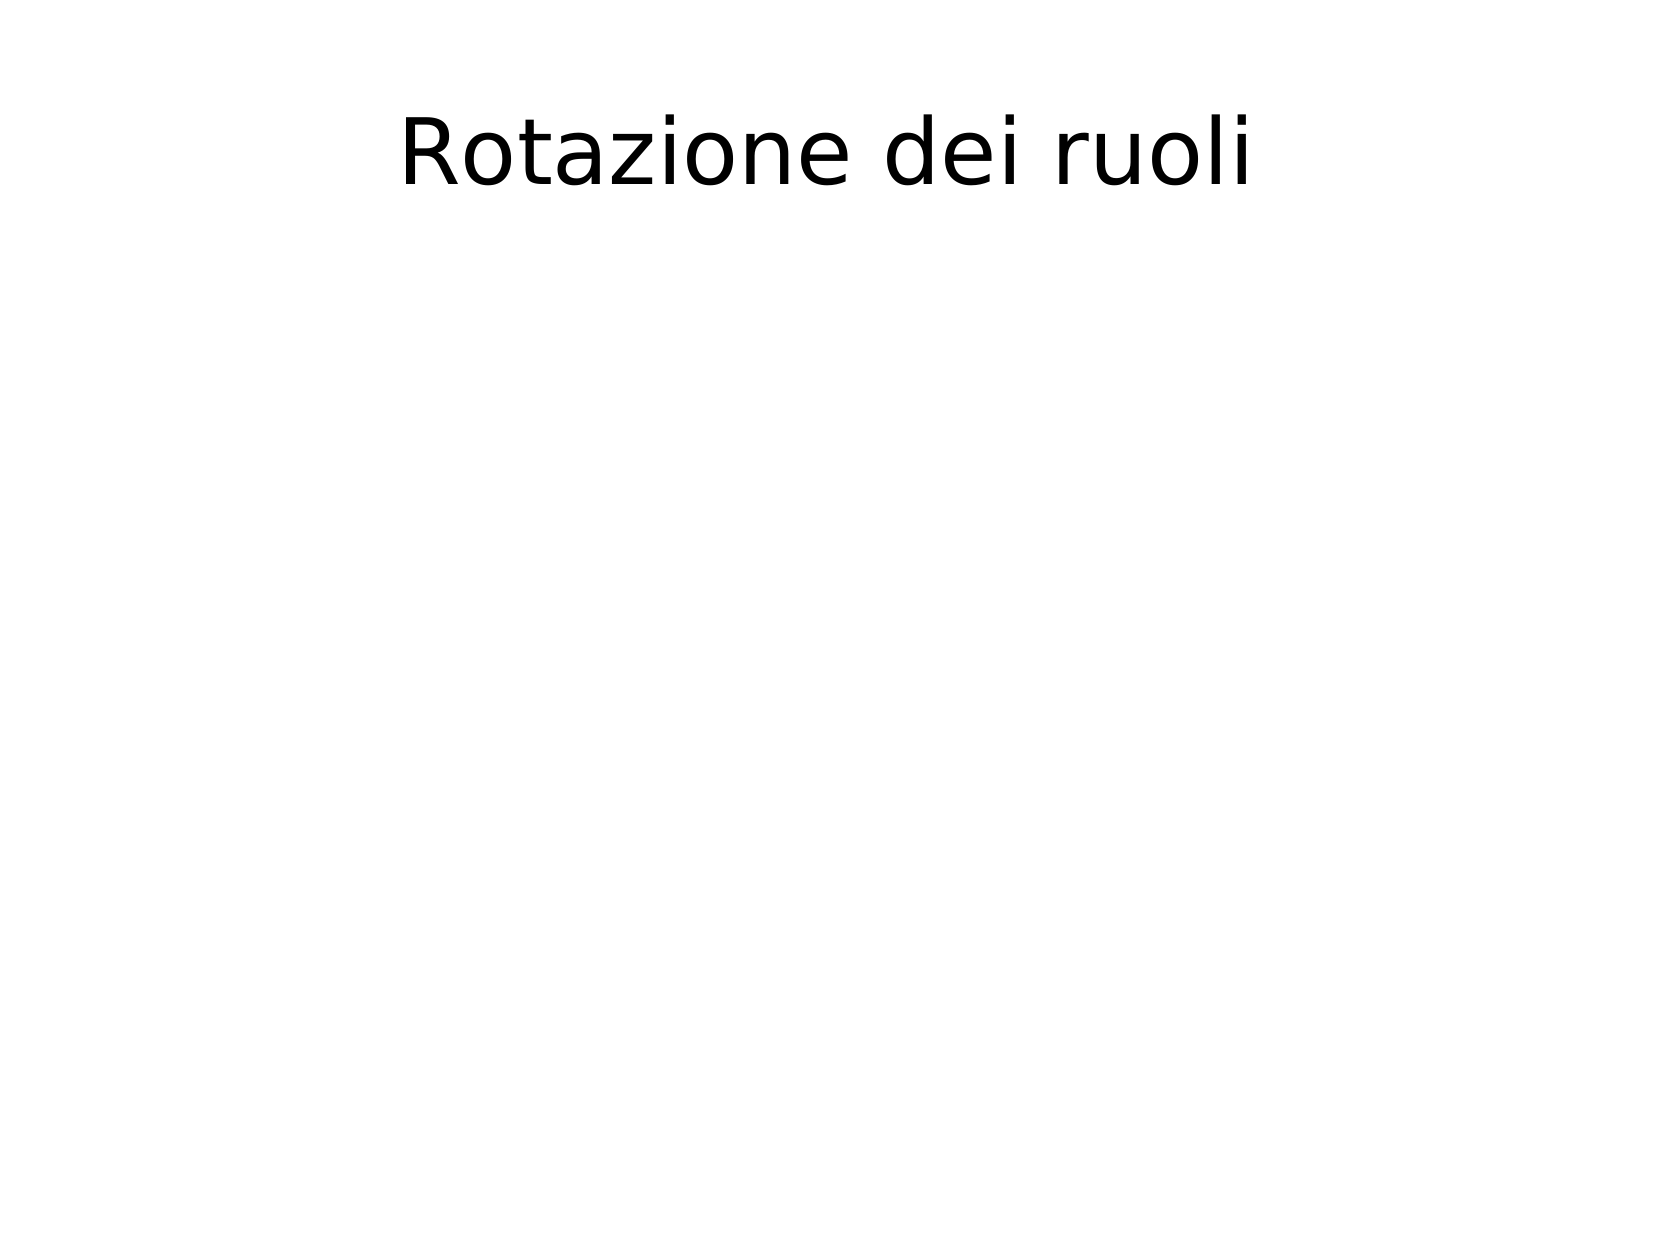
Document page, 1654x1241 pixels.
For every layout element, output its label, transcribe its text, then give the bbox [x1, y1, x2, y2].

title Rotazione dei ruoli [82, 49, 1571, 257]
